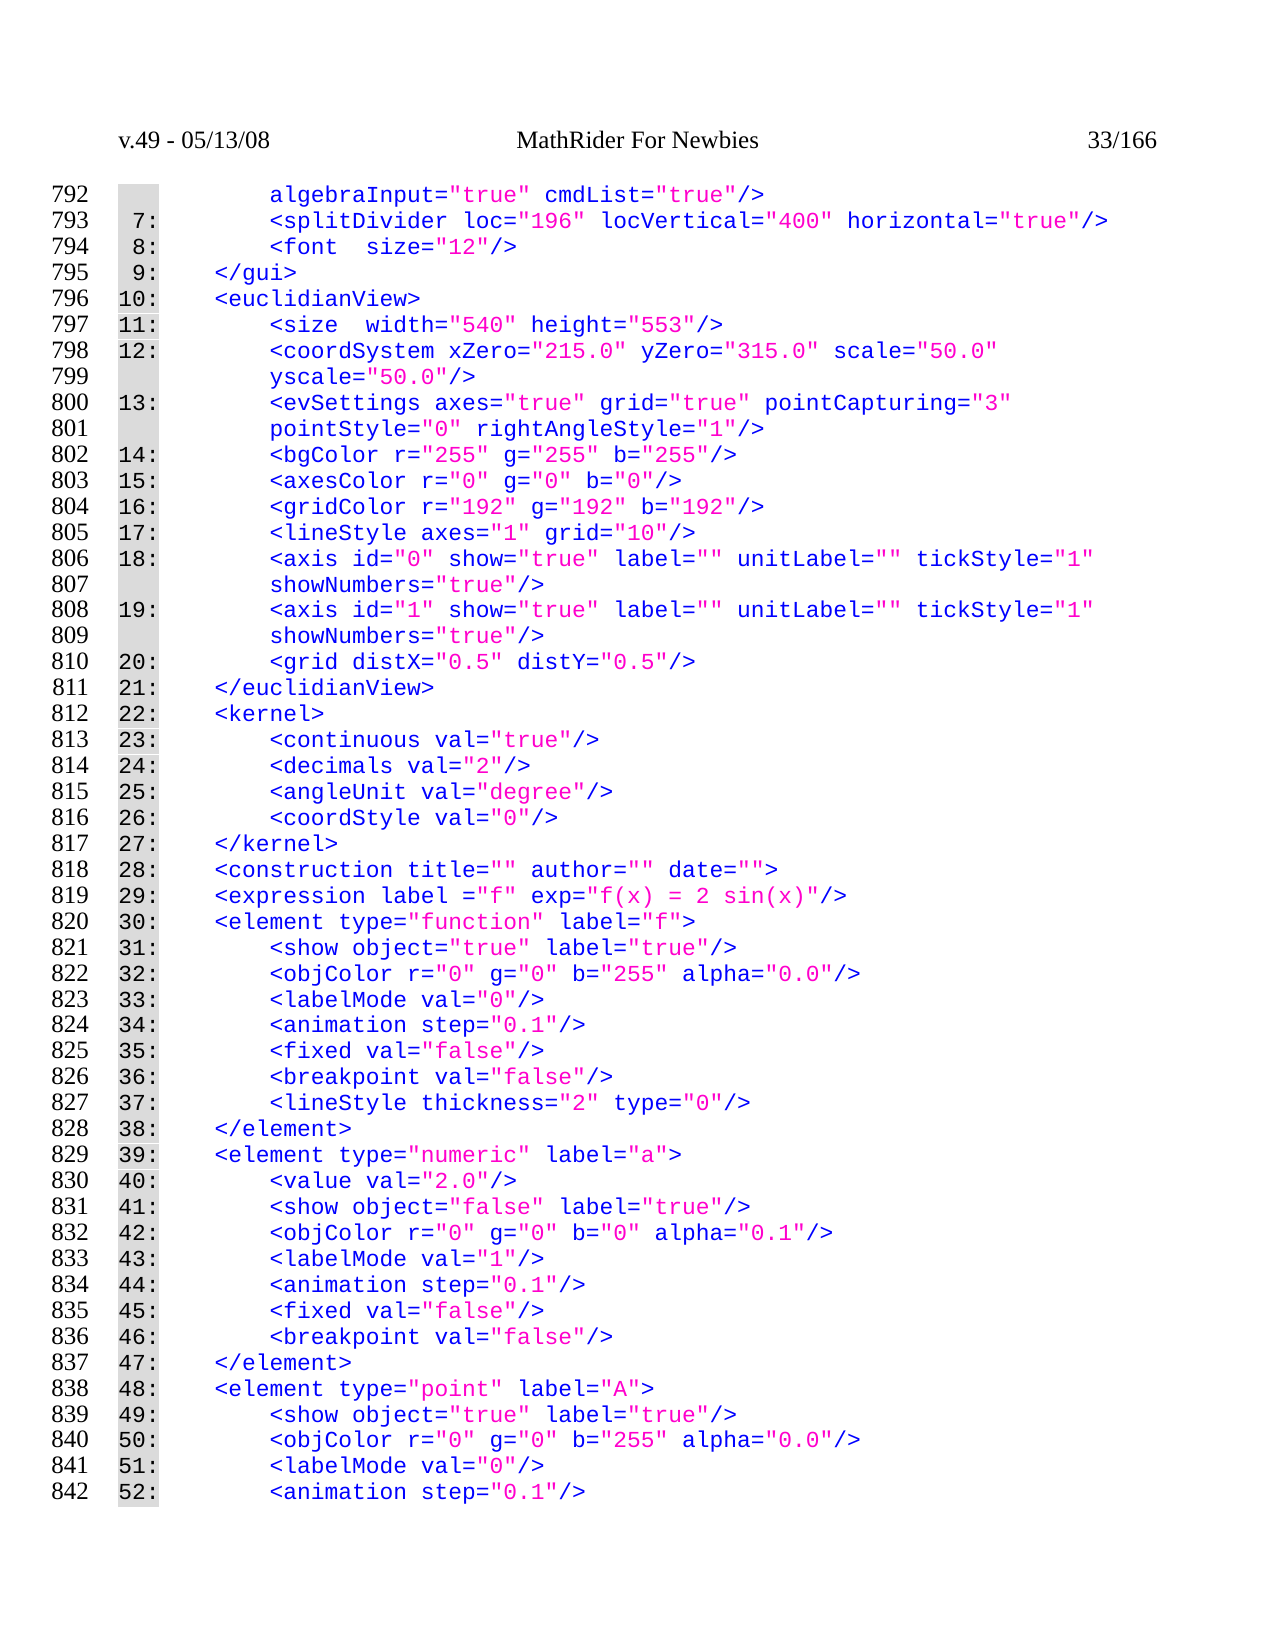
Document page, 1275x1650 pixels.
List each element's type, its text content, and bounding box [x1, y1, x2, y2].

text 48: <element type="point" label="A"> [118, 1377, 1157, 1403]
text 34: <animation step="0.1"/> [118, 1014, 1157, 1040]
text algebraInput="true" cmdList="true"/> [118, 184, 1157, 210]
text 25: <angleUnit val="degree"/> [118, 780, 1157, 806]
text 32: <objColor r="0" g="0" b="255" alpha="0.0"/> [118, 962, 1157, 988]
text 35: <fixed val="false"/> [118, 1040, 1157, 1066]
text 24: <decimals val="2"/> [118, 754, 1157, 780]
text showNumbers="true"/> [118, 625, 1157, 651]
text 39: <element type="numeric" label="a"> [118, 1143, 1157, 1169]
text 31: <show object="true" label="true"/> [118, 936, 1157, 962]
text pointStyle="0" rightAngleStyle="1"/> [118, 417, 1157, 443]
text 17: <lineStyle axes="1" grid="10"/> [118, 521, 1157, 547]
text 28: <construction title="" author="" date=""> [118, 858, 1157, 884]
text 10: <euclidianView> [118, 288, 1157, 313]
text 12: <coordSystem xZero="215.0" yZero="315.0" scale="50.0" [118, 339, 1157, 365]
text 23: <continuous val="true"/> [118, 728, 1157, 754]
text 21: </euclidianView> [118, 677, 1157, 703]
text 52: <animation step="0.1"/> [118, 1481, 1157, 1507]
text 27: </kernel> [118, 832, 1157, 858]
text yscale="50.0"/> [118, 365, 1157, 391]
text 33: <labelMode val="0"/> [118, 988, 1157, 1014]
text 22: <kernel> [118, 703, 1157, 728]
text 15: <axesColor r="0" g="0" b="0"/> [118, 469, 1157, 495]
text 26: <coordStyle val="0"/> [118, 806, 1157, 832]
text 45: <fixed val="false"/> [118, 1299, 1157, 1325]
text 42: <objColor r="0" g="0" b="0" alpha="0.1"/> [118, 1221, 1157, 1247]
text 49: <show object="true" label="true"/> [118, 1403, 1157, 1429]
text 29: <expression label ="f" exp="f(x) = 2 sin(x)"/> [118, 884, 1157, 910]
text showNumbers="true"/> [118, 573, 1157, 599]
text 11: <size width="540" height="553"/> [118, 313, 1157, 339]
text 46: <breakpoint val="false"/> [118, 1325, 1157, 1351]
text 18: <axis id="0" show="true" label="" unitLabel="" tickStyle="1" [118, 547, 1157, 573]
text 37: <lineStyle thickness="2" type="0"/> [118, 1092, 1157, 1118]
text 40: <value val="2.0"/> [118, 1169, 1157, 1195]
text 50: <objColor r="0" g="0" b="255" alpha="0.0"/> [118, 1429, 1157, 1455]
text 8: <font size="12"/> [118, 236, 1157, 262]
text 43: <labelMode val="1"/> [118, 1247, 1157, 1273]
text 47: </element> [118, 1351, 1157, 1377]
text 13: <evSettings axes="true" grid="true" pointCapturing="3" [118, 391, 1157, 417]
text 14: <bgColor r="255" g="255" b="255"/> [118, 443, 1157, 469]
text 7: <splitDivider loc="196" locVertical="400" horizontal="true"/> [118, 210, 1157, 236]
text 38: </element> [118, 1118, 1157, 1143]
text 51: <labelMode val="0"/> [118, 1455, 1157, 1481]
text 36: <breakpoint val="false"/> [118, 1066, 1157, 1092]
text 30: <element type="function" label="f"> [118, 910, 1157, 936]
text 44: <animation step="0.1"/> [118, 1273, 1157, 1299]
text 20: <grid distX="0.5" distY="0.5"/> [118, 651, 1157, 677]
text 41: <show object="false" label="true"/> [118, 1195, 1157, 1221]
text 9: </gui> [118, 262, 1157, 288]
text 16: <gridColor r="192" g="192" b="192"/> [118, 495, 1157, 521]
text 19: <axis id="1" show="true" label="" unitLabel="" tickStyle="1" [118, 599, 1157, 625]
